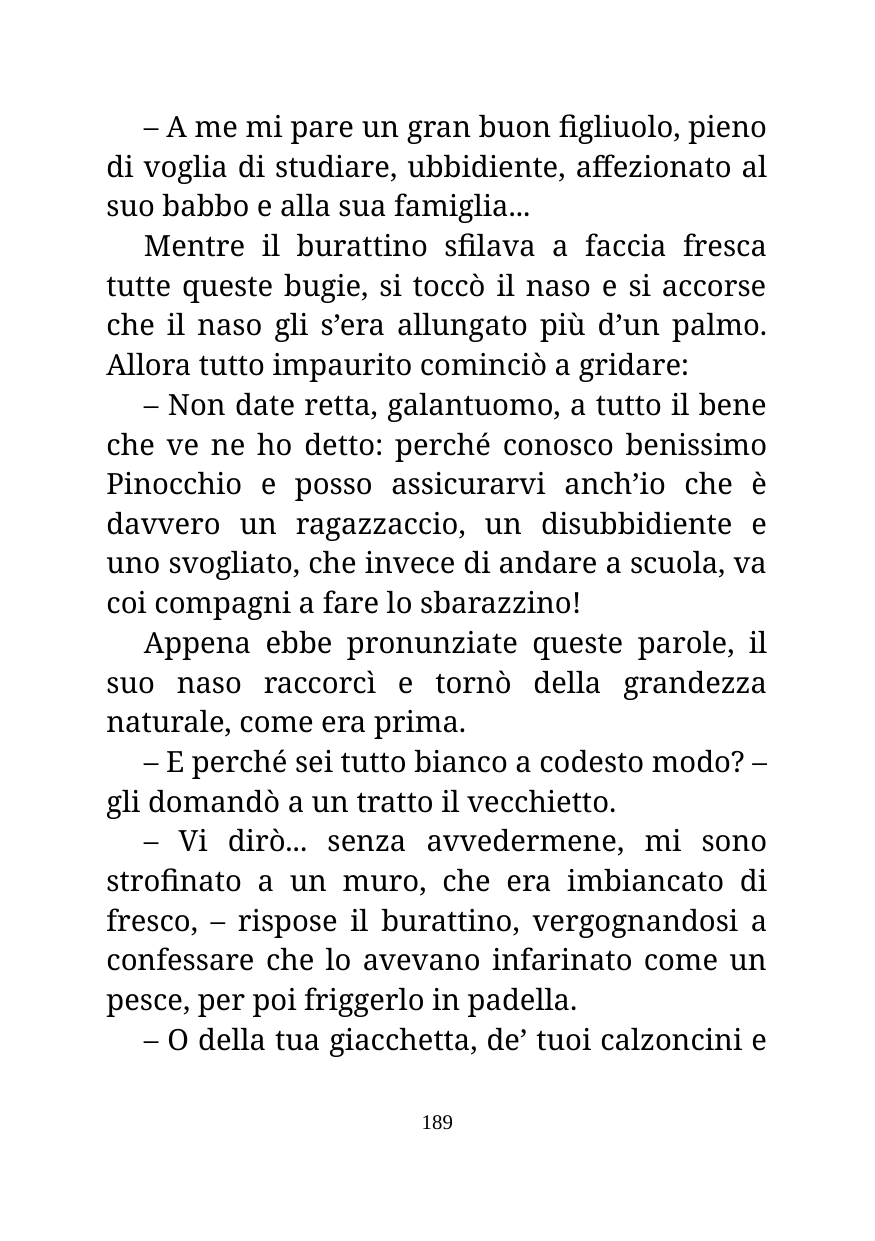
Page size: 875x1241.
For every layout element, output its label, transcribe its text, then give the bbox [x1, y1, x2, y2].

text – O della tua giacchetta, de’ tuoi calzoncini e [106, 1019, 768, 1059]
text Mentre il burattino sfilava a faccia fresca tutte queste bugie, si toccò il naso e si accorse che il naso gli s’era allungato più d’un palmo. Allora tutto impaurito cominciò a gridare: [106, 225, 768, 384]
text – E perché sei tutto bianco a codesto modo? – gli domandò a un tratto il vecchietto. [106, 741, 768, 821]
text – Non date retta, galantuomo, a tutto il bene che ve ne ho detto: perché conosco benissimo Pinocchio e posso assicurarvi anch’io che è davvero un ragazzaccio, un disubbidiente e uno svogliato, che invece di andare a scuola, va coi compagni a fare lo sbarazzino! [106, 384, 768, 622]
text – A me mi pare un gran buon figliuolo, pieno di voglia di studiare, ubbidiente, affezionato al suo babbo e alla sua famiglia... [106, 106, 768, 225]
text – Vi dirò... senza avvedermene, mi sono strofinato a un muro, che era imbiancato di fresco, – rispose il burattino, vergognandosi a confessare che lo avevano infarinato come un pesce, per poi friggerlo in padella. [106, 821, 768, 1019]
text Appena ebbe pronunziate queste parole, il suo naso raccorcì e tornò della grandezza naturale, come era prima. [106, 622, 768, 741]
